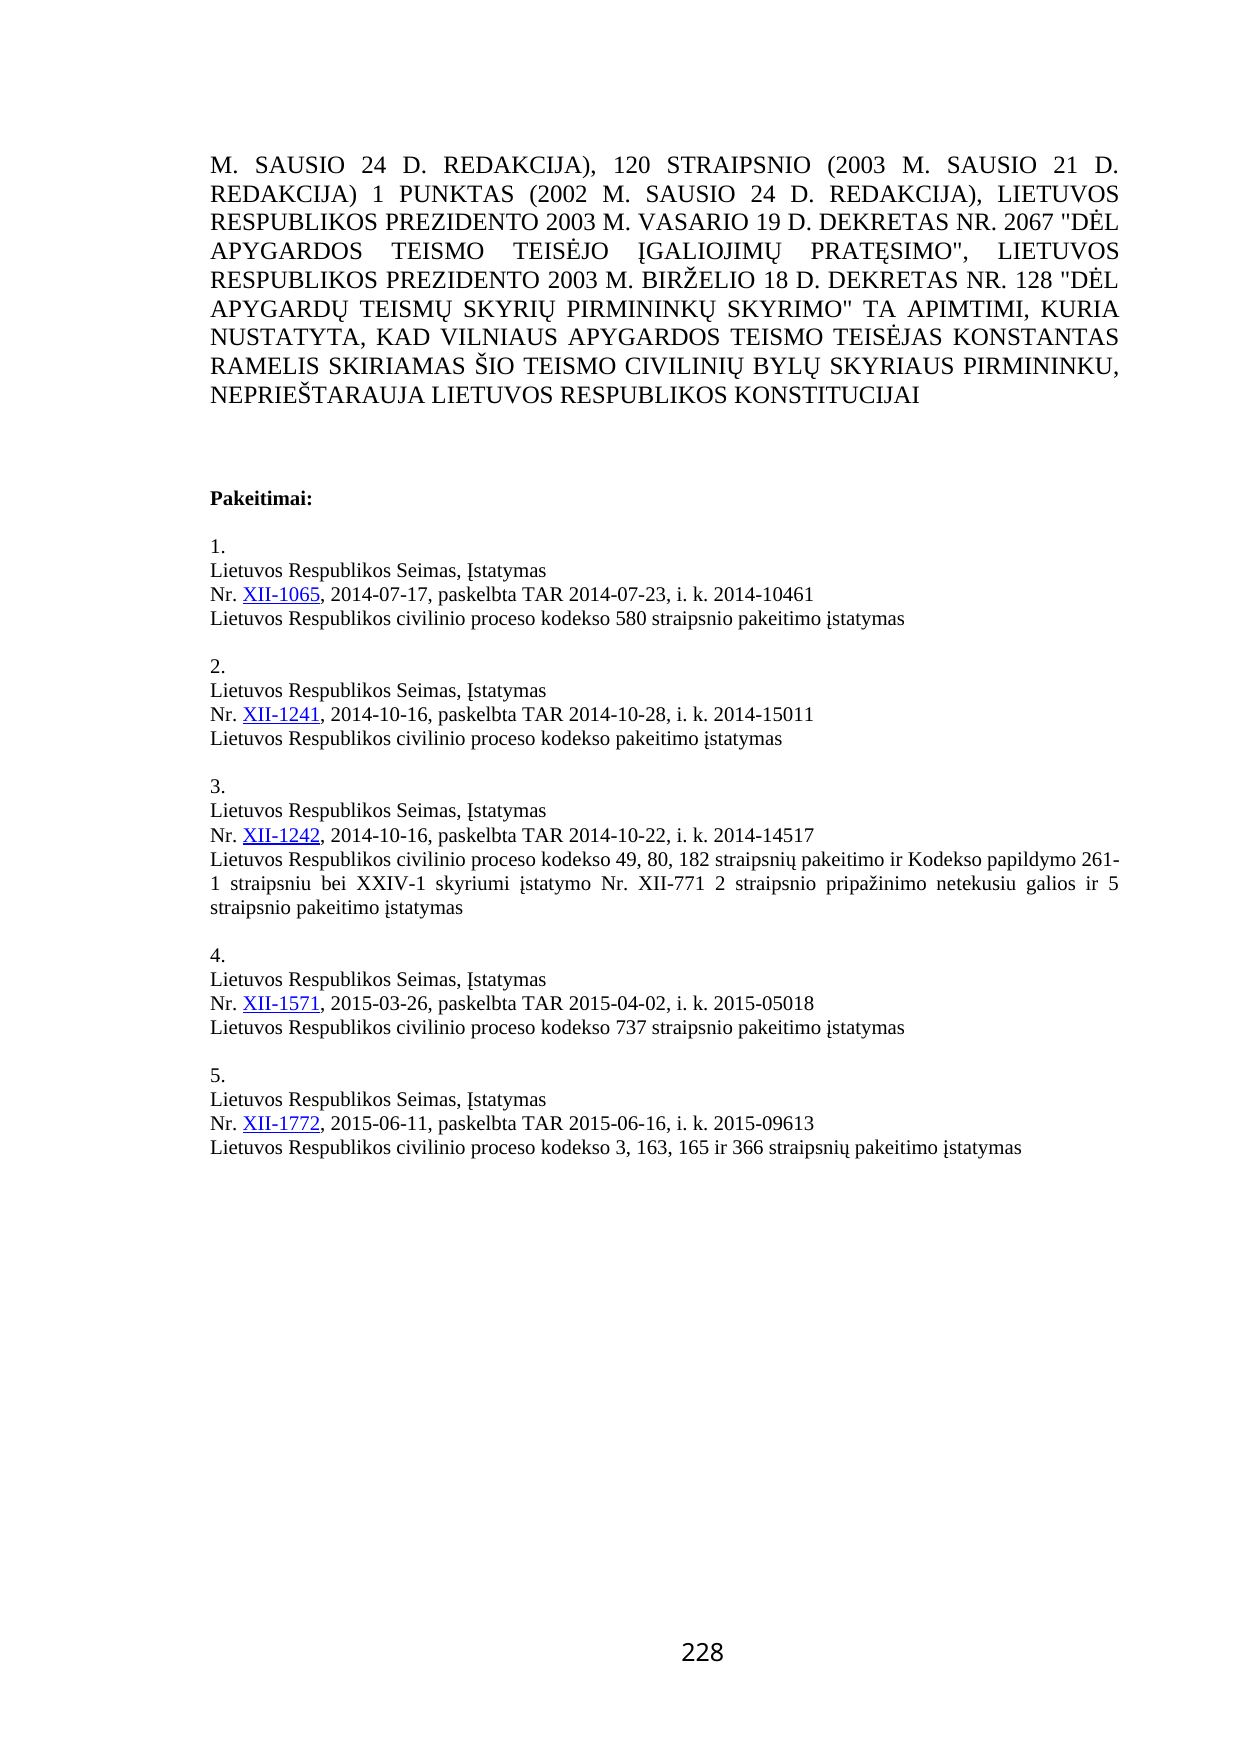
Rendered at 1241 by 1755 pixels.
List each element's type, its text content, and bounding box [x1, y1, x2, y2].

text 3. [210, 774, 1120, 798]
text 5. [210, 1063, 1120, 1087]
text Pakeitimai: [210, 486, 1120, 510]
text M. SAUSIO 24 D. REDAKCIJA), 120 STRAIPSNIO (2003 M. SAUSIO 21 D. REDAKCIJA) 1 PUNKTAS (2002 M. SAUSIO 24 D. REDAKCIJA), LIETUVOS RESPUBLIKOS PREZIDENTO 2003 M. VASARIO 19 D. DEKRETAS NR. 2067 "DĖL APYGARDOS TEISMO TEISĖJO ĮGALIOJIMŲ PRATĘSIMO", LIETUVOS RESPUBLIKOS PREZIDENTO 2003 M. BIRŽELIO 18 D. DEKRETAS NR. 128 "DĖL APYGARDŲ TEISMŲ SKYRIŲ PIRMININKŲ SKYRIMO" TA APIMTIMI, KURIA NUSTATYTA, KAD VILNIAUS APYGARDOS TEISMO TEISĖJAS KONSTANTAS RAMELIS SKIRIAMAS ŠIO TEISMO CIVILINIŲ BYLŲ SKYRIAUS PIRMININKU, NEPRIEŠTARAUJA LIETUVOS RESPUBLIKOS KONSTITUCIJAI [210, 150, 1120, 409]
text Lietuvos Respublikos Seimas, Įstatymas [210, 798, 1120, 822]
text 1. [210, 534, 1120, 558]
text Nr. XII-1241, 2014-10-16, paskelbta TAR 2014-10-28, i. k. 2014-15011 [210, 702, 1120, 726]
text Lietuvos Respublikos civilinio proceso kodekso 49, 80, 182 straipsnių pakeitimo ir Kodekso papildymo 261-1 straipsniu bei XXIV-1 skyriumi įstatymo Nr. XII-771 2 straipsnio pripažinimo netekusiu galios ir 5 straipsnio pakeitimo įstatymas [210, 847, 1120, 919]
text Lietuvos Respublikos civilinio proceso kodekso 580 straipsnio pakeitimo įstatymas [210, 606, 1120, 630]
text Lietuvos Respublikos Seimas, Įstatymas [210, 1087, 1120, 1111]
text Nr. XII-1571, 2015-03-26, paskelbta TAR 2015-04-02, i. k. 2015-05018 [210, 991, 1120, 1015]
text Lietuvos Respublikos Seimas, Įstatymas [210, 558, 1120, 582]
text Nr. XII-1772, 2015-06-11, paskelbta TAR 2015-06-16, i. k. 2015-09613 [210, 1111, 1120, 1135]
text Lietuvos Respublikos Seimas, Įstatymas [210, 678, 1120, 702]
text 2. [210, 654, 1120, 678]
text Lietuvos Respublikos civilinio proceso kodekso 3, 163, 165 ir 366 straipsnių pakeitimo įstatymas [210, 1135, 1120, 1159]
text Nr. XII-1242, 2014-10-16, paskelbta TAR 2014-10-22, i. k. 2014-14517 [210, 822, 1120, 847]
text Lietuvos Respublikos civilinio proceso kodekso 737 straipsnio pakeitimo įstatymas [210, 1015, 1120, 1039]
text Lietuvos Respublikos Seimas, Įstatymas [210, 967, 1120, 991]
text Lietuvos Respublikos civilinio proceso kodekso pakeitimo įstatymas [210, 726, 1120, 750]
text 4. [210, 943, 1120, 967]
text Nr. XII-1065, 2014-07-17, paskelbta TAR 2014-07-23, i. k. 2014-10461 [210, 582, 1120, 606]
